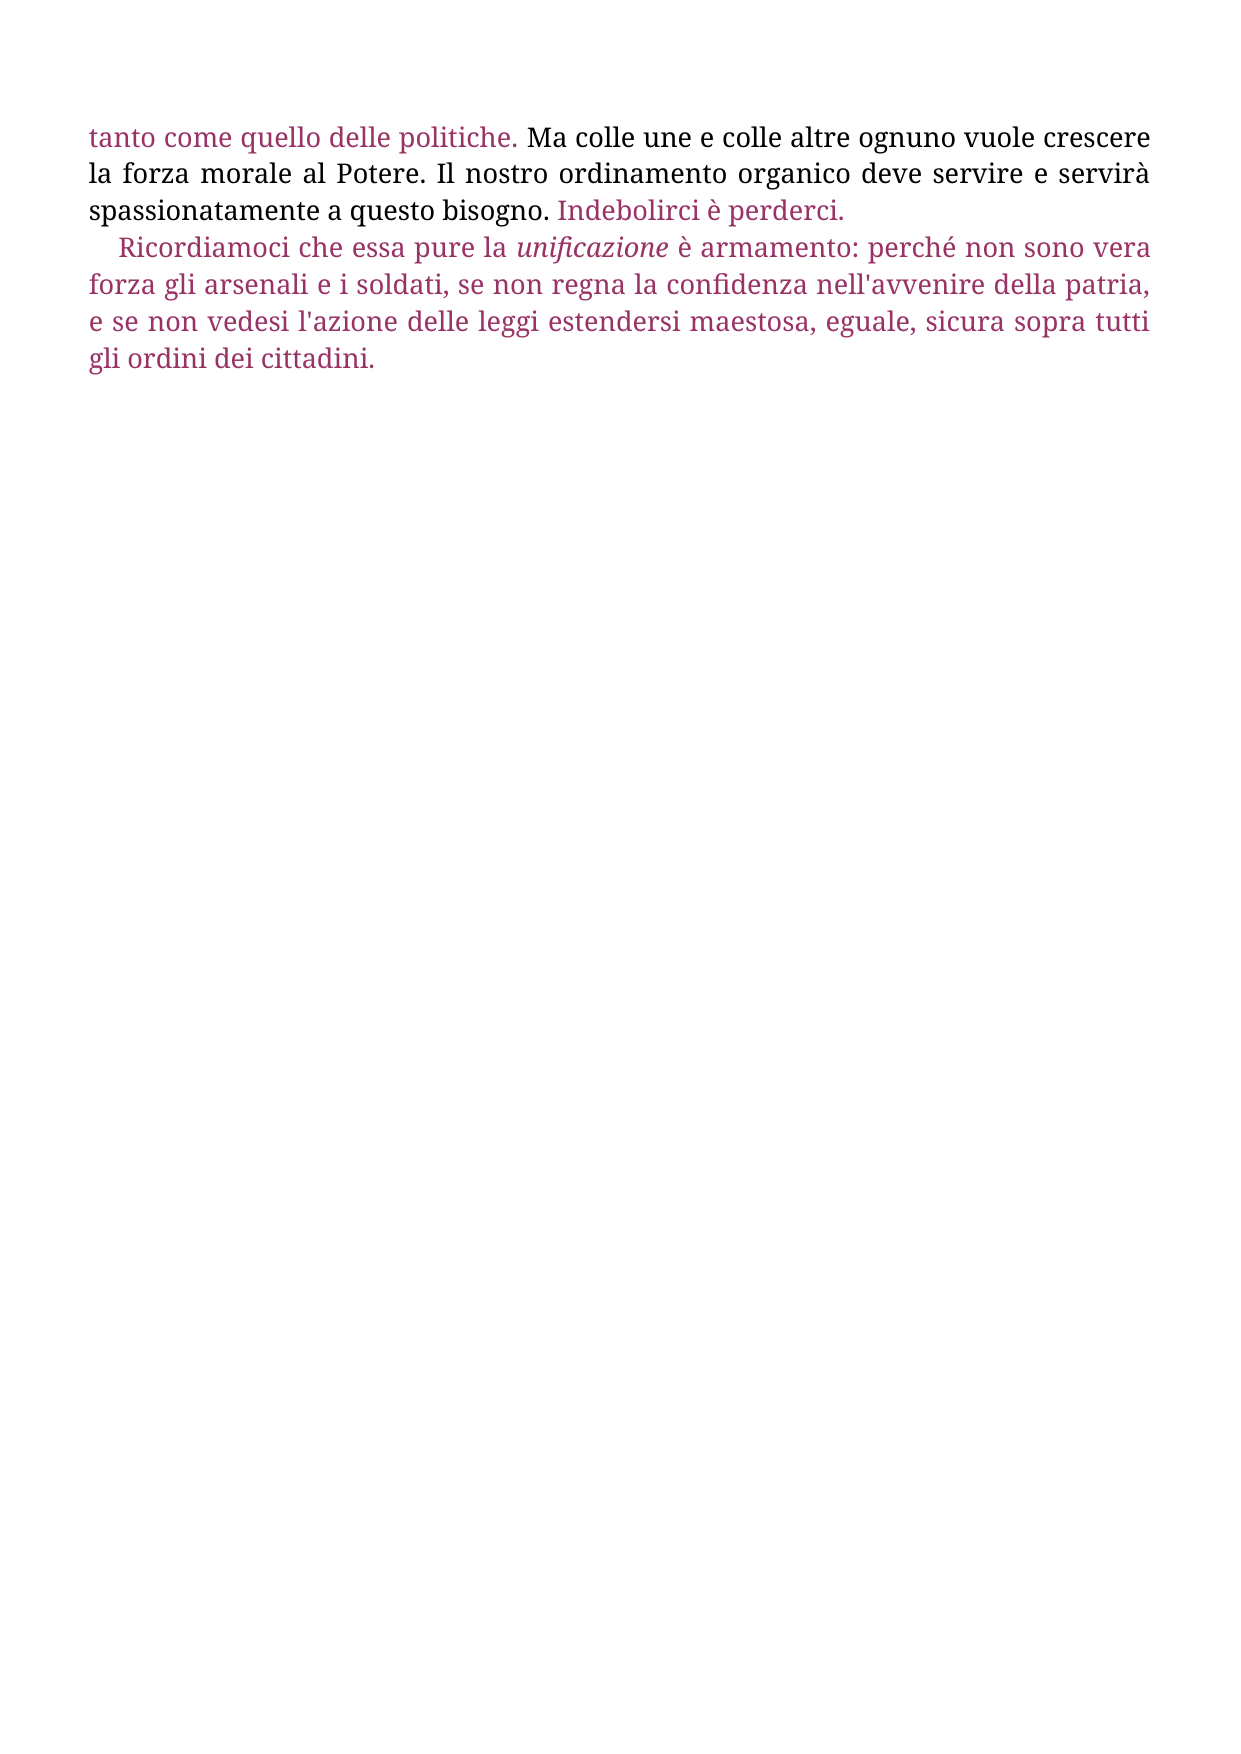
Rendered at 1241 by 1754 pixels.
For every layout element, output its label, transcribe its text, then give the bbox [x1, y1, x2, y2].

text Ricordiamoci che essa pure la unificazione è armamento: perché non sono vera forza gli arsenali e i soldati, se non regna la confidenza nell'avvenire della patria, e se non vedesi l'azione delle leggi estendersi maestosa, eguale, sicura sopra tutti gli ordini dei cittadini. [88, 229, 1152, 376]
text tanto come quello delle politiche. Ma colle une e colle altre ognuno vuole crescere la forza morale al Potere. Il nostro ordinamento organico deve servire e servirà spassionatamente a questo bisogno. Indebolirci è perderci. [88, 118, 1152, 229]
